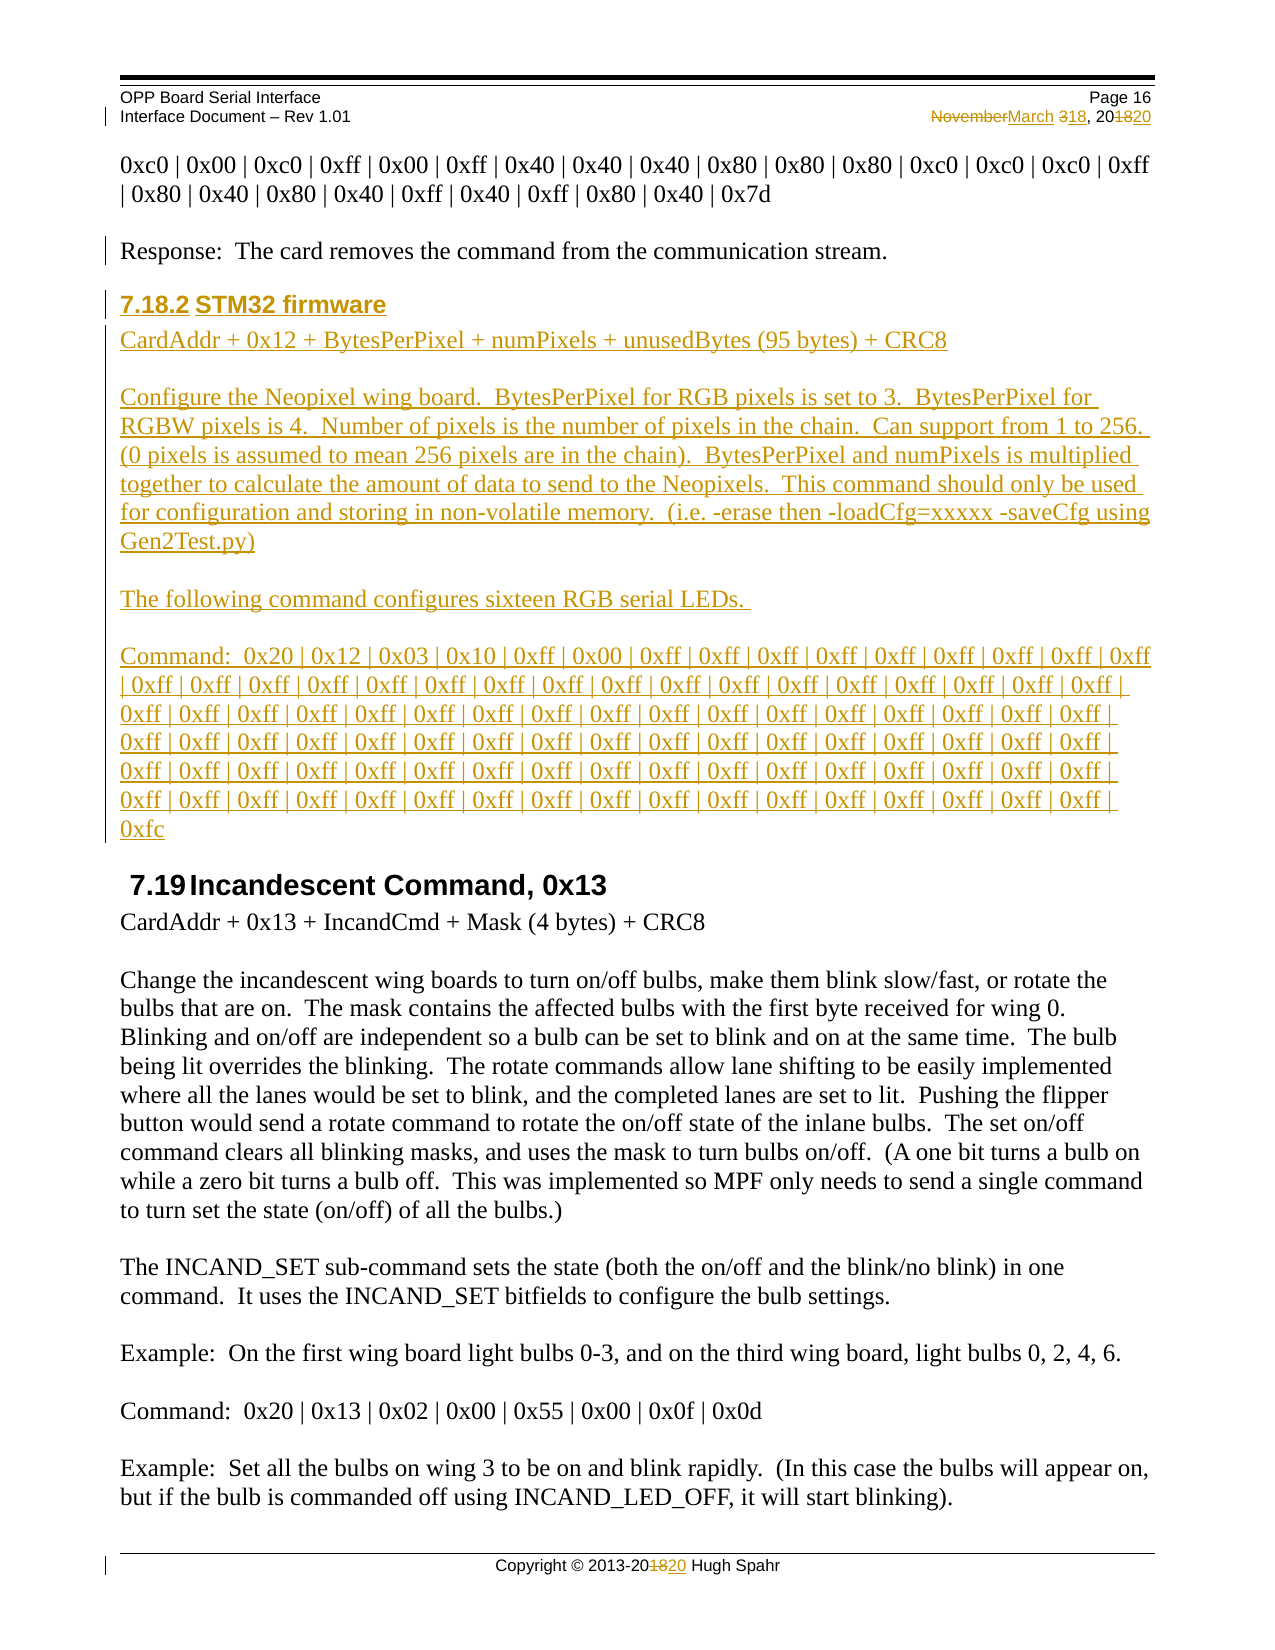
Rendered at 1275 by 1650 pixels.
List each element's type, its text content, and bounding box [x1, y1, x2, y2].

text Configure the Neopixel wing board. BytesPerPixel for RGB pixels is set to 3. BytesPerPixel for RGBW pixels is 4. Number of pixels is the number of pixels in the chain. Can support from 1 to 256. (0 pixels is assumed to mean 256 pixels are in the chain). BytesPerPixel and numPixels is multiplied together to calculate the amount of data to send to the Neopixels. This command should only be used for configuration and storing in non-volatile memory. (i.e. -erase then -loadCfg=xxxxx -saveCfg using Gen2Test.py) [120, 382, 1155, 555]
text CardAddr + 0x13 + IncandCmd + Mask (4 bytes) + CRC8 [120, 907, 1155, 936]
text Change the incandescent wing boards to turn on/off bulbs, make them blink slow/fast, or rotate the bulbs that are on. The mask contains the affected bulbs with the first byte received for wing 0. Blinking and on/off are independent so a bulb can be set to blink and on at the same time. The bulb being lit overrides the blinking. The rotate commands allow lane shifting to be easily implemented where all the lanes would be set to blink, and the completed lanes are set to lit. Pushing the flipper button would send a rotate command to rotate the on/off state of the inlane bulbs. The set on/off command clears all blinking masks, and uses the mask to turn bulbs on/off. (A one bit turns a bulb on while a zero bit turns a bulb off. This was implemented so MPF only needs to send a single command to turn set the state (on/off) of all the bulbs.) [120, 965, 1155, 1223]
text Example: Set all the bulbs on wing 3 to be on and blink rapidly. (In this case the bulbs will appear on, but if the bulb is commanded off using INCAND_LED_OFF, it will start blinking). [120, 1453, 1155, 1511]
text The INCAND_SET sub-command sets the state (both the on/off and the blink/no blink) in one command. It uses the INCAND_SET bitfields to configure the bulb settings. [120, 1252, 1155, 1310]
text Command: 0x20 | 0x12 | 0x03 | 0x10 | 0xff | 0x00 | 0xff | 0xff | 0xff | 0xff | 0xff | 0xff | 0xff | 0xff | 0xff | 0xff | 0xff | 0xff | 0xff | 0xff | 0xff | 0xff | 0xff | 0xff | 0xff | 0xff | 0xff | 0xff | 0xff | 0xff | 0xff | 0xff | 0xff | 0xff | 0xff | 0xff | 0xff | 0xff | 0xff | 0xff | 0xff | 0xff | 0xff | 0xff | 0xff | 0xff | 0xff | 0xff | 0xff | 0xff | 0xff | 0xff | 0xff | 0xff | 0xff | 0xff | 0xff | 0xff | 0xff | 0xff | 0xff | 0xff | 0xff | 0xff | 0xff | 0xff | 0xff | 0xff | 0xff | 0xff | 0xff | 0xff | 0xff | 0xff | 0xff | 0xff | 0xff | 0xff | 0xff | 0xff | 0xff | 0xff | 0xff | 0xff | 0xff | 0xff | 0xff | 0xff | 0xff | 0xff | 0xff | 0xff | 0xff | 0xff | 0xff | 0xff | 0xff | 0xff | 0xff | 0xff | 0xfc [120, 641, 1155, 842]
text Response: The card removes the command from the communication stream. [120, 236, 1155, 265]
text Command: 0x20 | 0x13 | 0x02 | 0x00 | 0x55 | 0x00 | 0x0f | 0x0d [120, 1396, 1155, 1425]
subtitle STM32 firmware [120, 290, 1155, 319]
text 0xc0 | 0x00 | 0xc0 | 0xff | 0x00 | 0xff | 0x40 | 0x40 | 0x40 | 0x80 | 0x80 | 0x80 | 0xc0 | 0xc0 | 0xc0 | 0xff | 0x80 | 0x40 | 0x80 | 0x40 | 0xff | 0x40 | 0xff | 0x80 | 0x40 | 0x7d [120, 150, 1155, 207]
subtitle Incandescent Command, 0x13 [129, 867, 1155, 901]
text CardAddr + 0x12 + BytesPerPixel + numPixels + unusedBytes (95 bytes) + CRC8 [120, 325, 1155, 354]
text Example: On the first wing board light bulbs 0-3, and on the third wing board, light bulbs 0, 2, 4, 6. [120, 1338, 1155, 1367]
text The following command configures sixteen RGB serial LEDs. [120, 584, 1155, 612]
